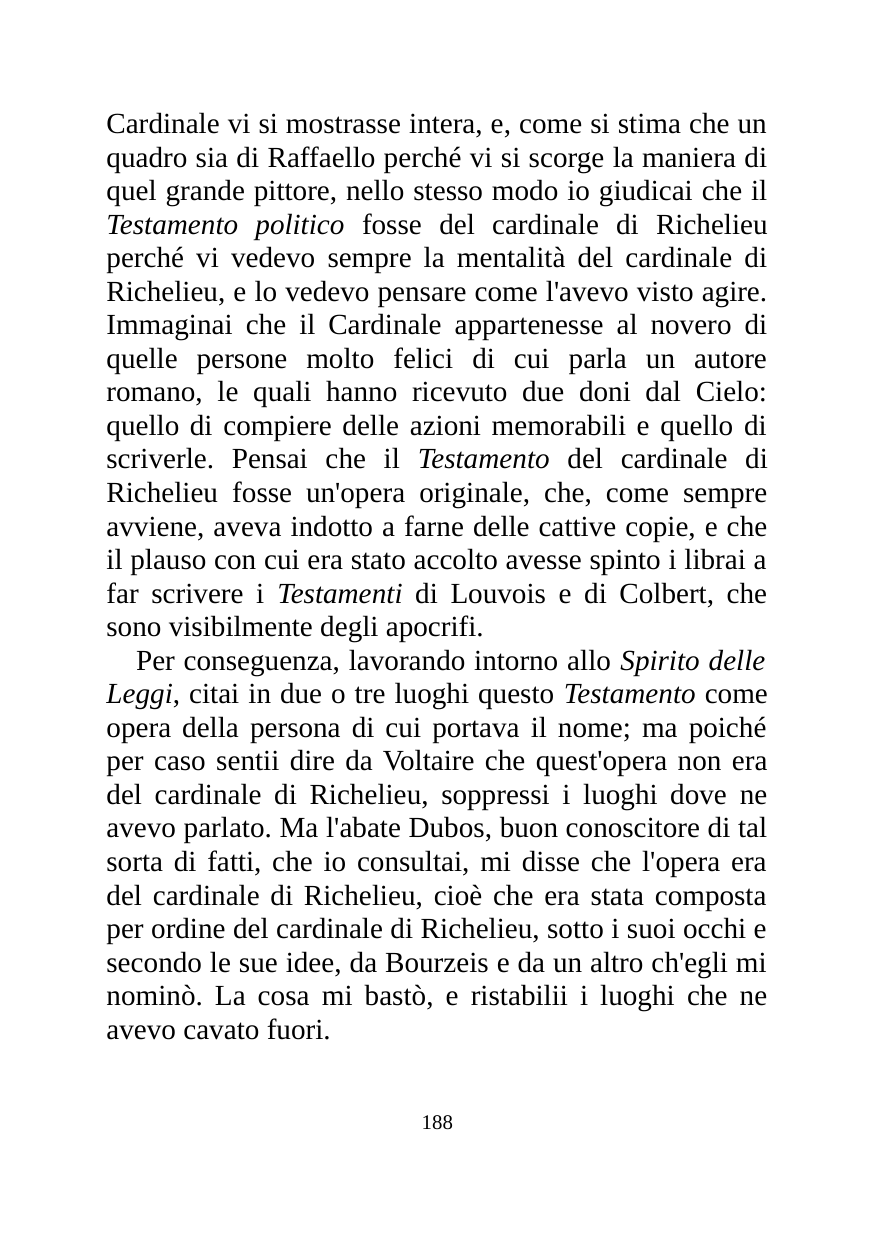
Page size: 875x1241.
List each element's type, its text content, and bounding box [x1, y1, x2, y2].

text Per conseguenza, lavorando intorno allo Spirito delle Leggi, citai in due o tre luoghi questo Testamento come opera della persona di cui portava il nome; ma poiché per caso sentii dire da Voltaire che quest'opera non era del cardinale di Richelieu, soppressi i luoghi dove ne avevo parlato. Ma l'abate Dubos, buon conoscitore di tal sorta di fatti, che io consultai, mi disse che l'opera era del cardinale di Richelieu, cioè che era stata composta per ordine del cardinale di Richelieu, sotto i suoi occhi e secondo le sue idee, da Bourzeis e da un altro ch'egli mi nominò. La cosa mi bastò, e ristabilii i luoghi che ne avevo cavato fuori. [106, 643, 768, 1045]
text Cardinale vi si mostrasse intera, e, come si stima che un quadro sia di Raffaello perché vi si scorge la maniera di quel grande pittore, nello stesso modo io giudicai che il Testamento politico fosse del cardinale di Richelieu perché vi vedevo sempre la mentalità del cardinale di Richelieu, e lo vedevo pensare come l'avevo visto agire. Immaginai che il Cardinale appartenesse al novero di quelle persone molto felici di cui parla un autore romano, le quali hanno ricevuto due doni dal Cielo: quello di compiere delle azioni memorabili e quello di scriverle. Pensai che il Testamento del cardinale di Richelieu fosse un'opera originale, che, come sempre avviene, aveva indotto a farne delle cattive copie, e che il plauso con cui era stato accolto avesse spinto i librai a far scrivere i Testamenti di Louvois e di Colbert, che sono visibilmente degli apocrifi. [106, 106, 768, 643]
